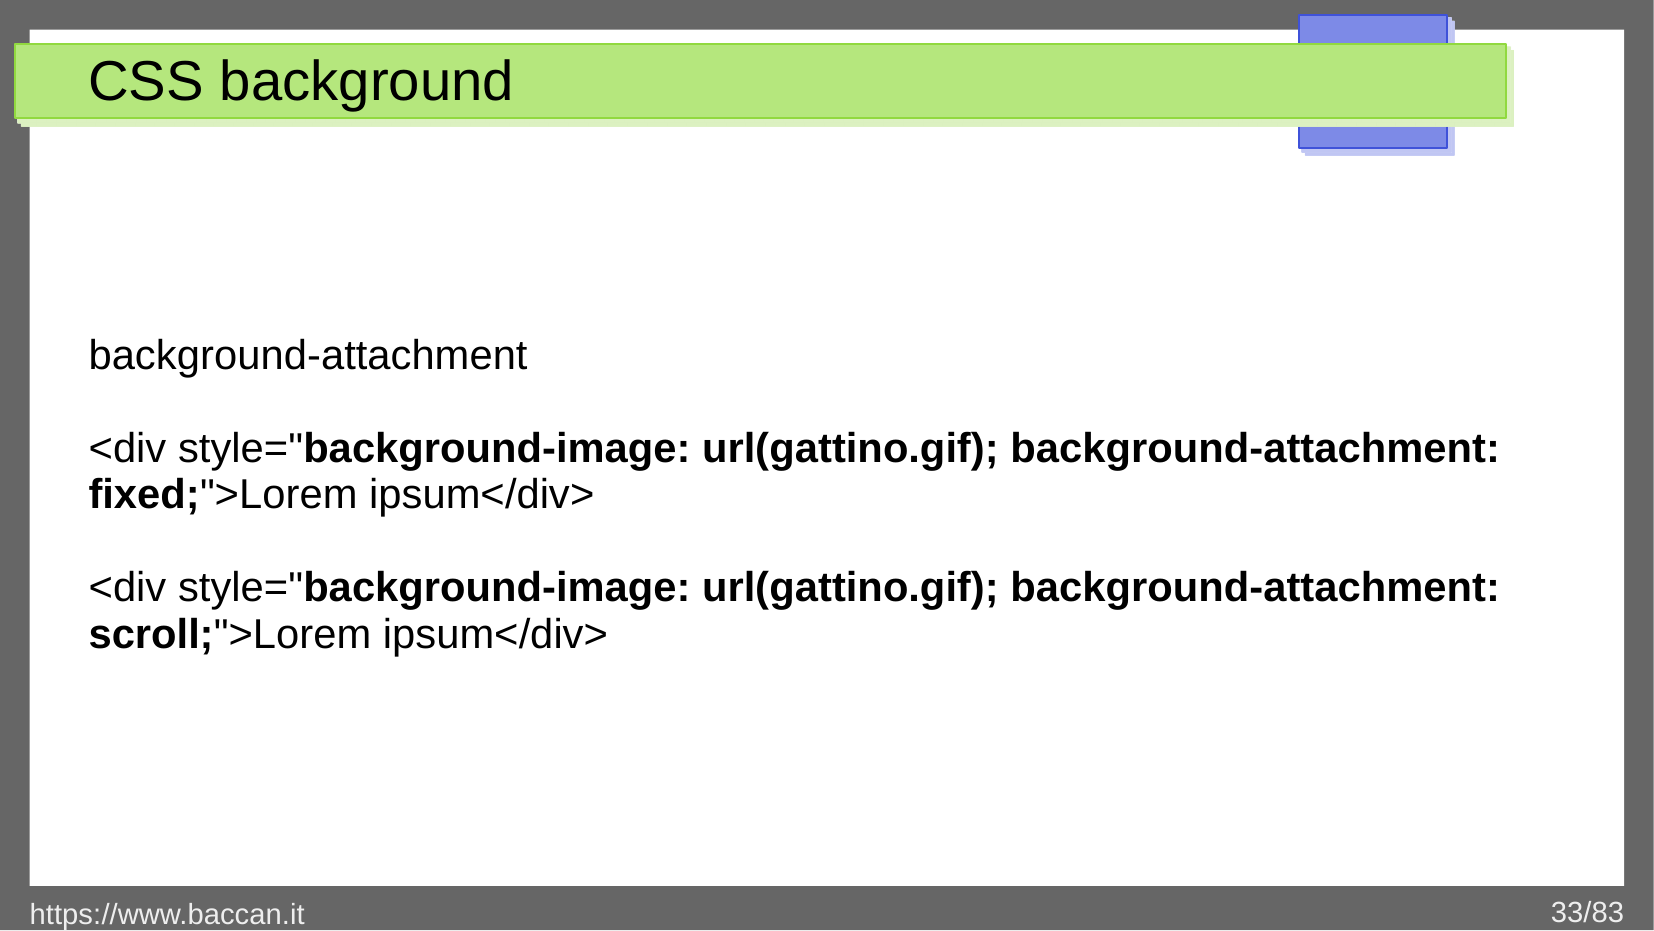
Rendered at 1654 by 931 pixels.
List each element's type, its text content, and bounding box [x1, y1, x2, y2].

text_box background-attachment <div style="background-image: url(gattino.gif); background-attachment: fixed;">Lorem ipsum</div> <div style="background-image: url(gattino.gif); background-attachment: scroll;">Lorem ipsum</div> [88, 169, 1565, 820]
title CSS background [88, 44, 1506, 119]
